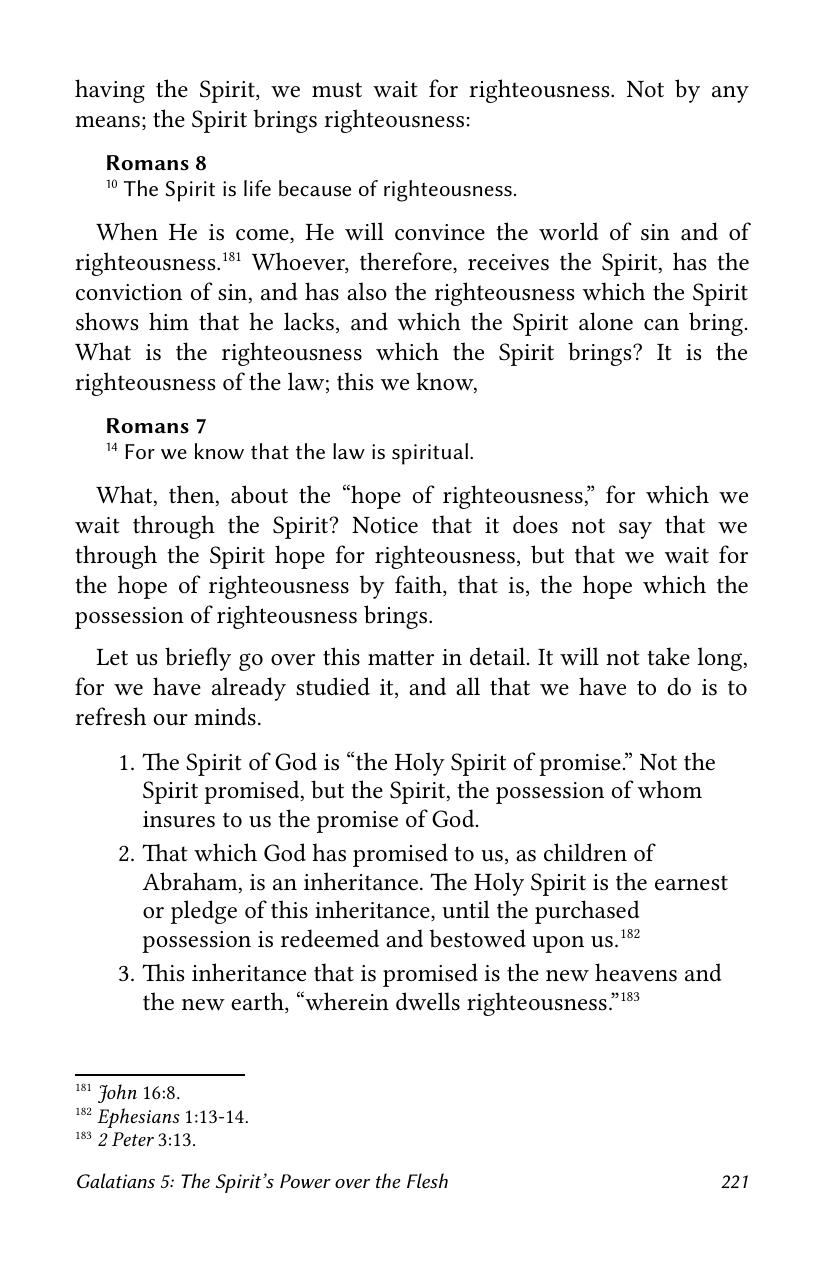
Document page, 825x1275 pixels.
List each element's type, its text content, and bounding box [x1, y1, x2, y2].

list 2 Peter 3:13. [75, 1128, 750, 1152]
list This inheritance that is promised is the new heavens and the new earth, “wherein dwells righteousness.” [135, 959, 750, 1016]
text 14 For we know that the law is spiritual. [105, 439, 720, 465]
text John 16:8. [75, 1081, 750, 1104]
list The Spirit of God is “the Holy Spirit of promise.” Not the Spirit promised, but the Spirit, the possession of whom insures to us the promise of God. [135, 747, 750, 833]
text Let us briefly go over this matter in detail. It will not take long, for we have already studied it, and all that we have to do is to refresh our minds. [75, 643, 750, 731]
text What, then, about the “hope of righteousness,” for which we wait through the Spirit? Notice that it does not say that we through the Spirit hope for righteousness, but that we wait for the hope of righteousness by faith, that is, the hope which the possession of righteousness brings. [75, 481, 750, 629]
list That which God has promised to us, as children of Abraham, is an inheritance. The Holy Spirit is the earnest or pledge of this inheritance, until the purchased possession is redeemed and bestowed upon us. [135, 839, 750, 953]
text Romans 7 [105, 413, 750, 439]
text 10 The Spirit is life because of righteousness. [105, 176, 720, 202]
text having the Spirit, we must wait for righteousness. Not by any means; the Spirit brings righteousness: [75, 75, 750, 133]
text When He is come, He will convince the world of sin and of righteousness. Whoever, therefore, receives the Spirit, has the conviction of sin, and has also the righteousness which the Spirit shows him that he lacks, and which the Spirit alone can bring. What is the righteousness which the Spirit brings? It is the righteousness of the law; this we know, [75, 218, 750, 396]
text Romans 8 [105, 150, 750, 176]
list Ephesians 1:13-14. [75, 1104, 750, 1128]
